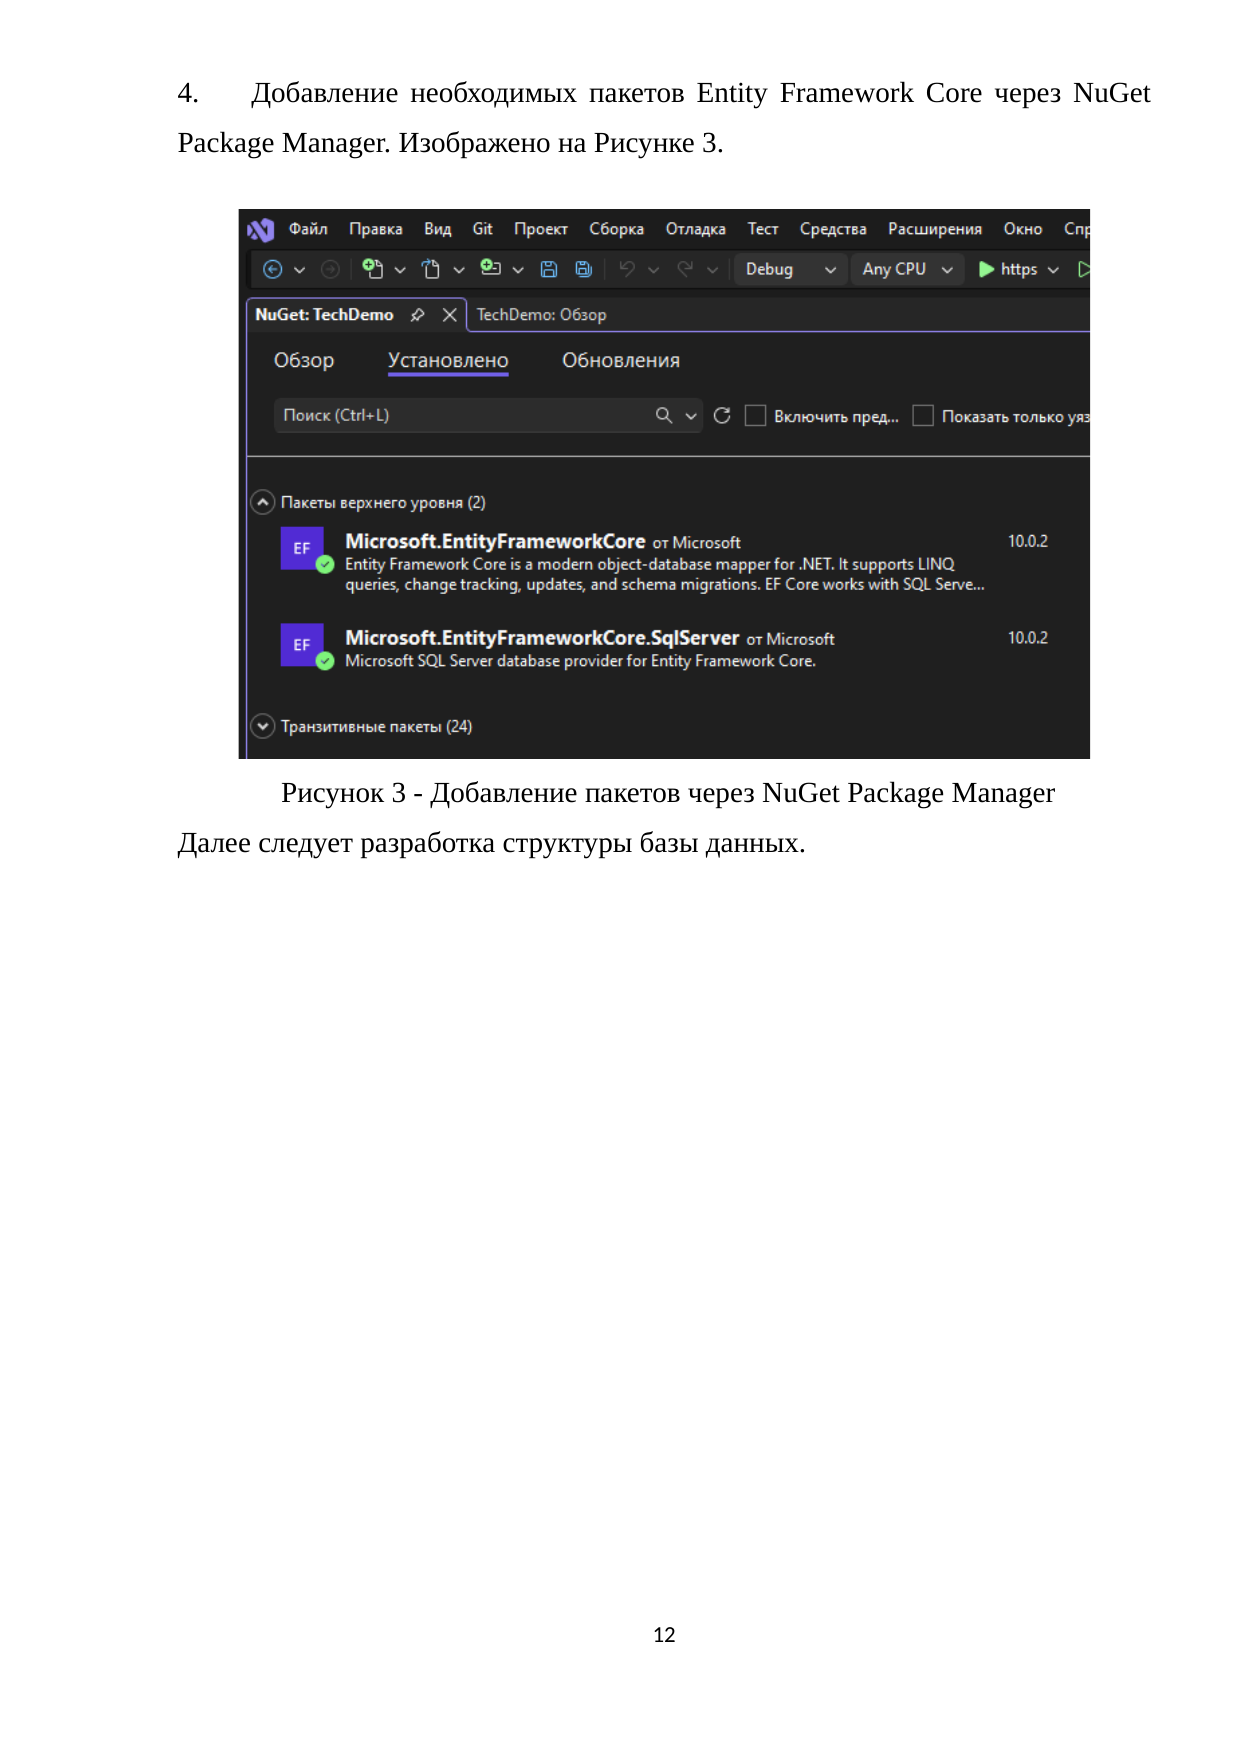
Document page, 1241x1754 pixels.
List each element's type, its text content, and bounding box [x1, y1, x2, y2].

text Далее следует разработка структуры базы данных. [177, 825, 1152, 859]
text 4. Добавление необходимых пакетов Entity Framework Core через NuGet Package Manager. Изображено на Рисунке 3. [177, 75, 1152, 159]
picture [238, 209, 1091, 759]
text Рисунок 3 - Добавление пакетов через NuGet Package Manager [177, 759, 1152, 808]
